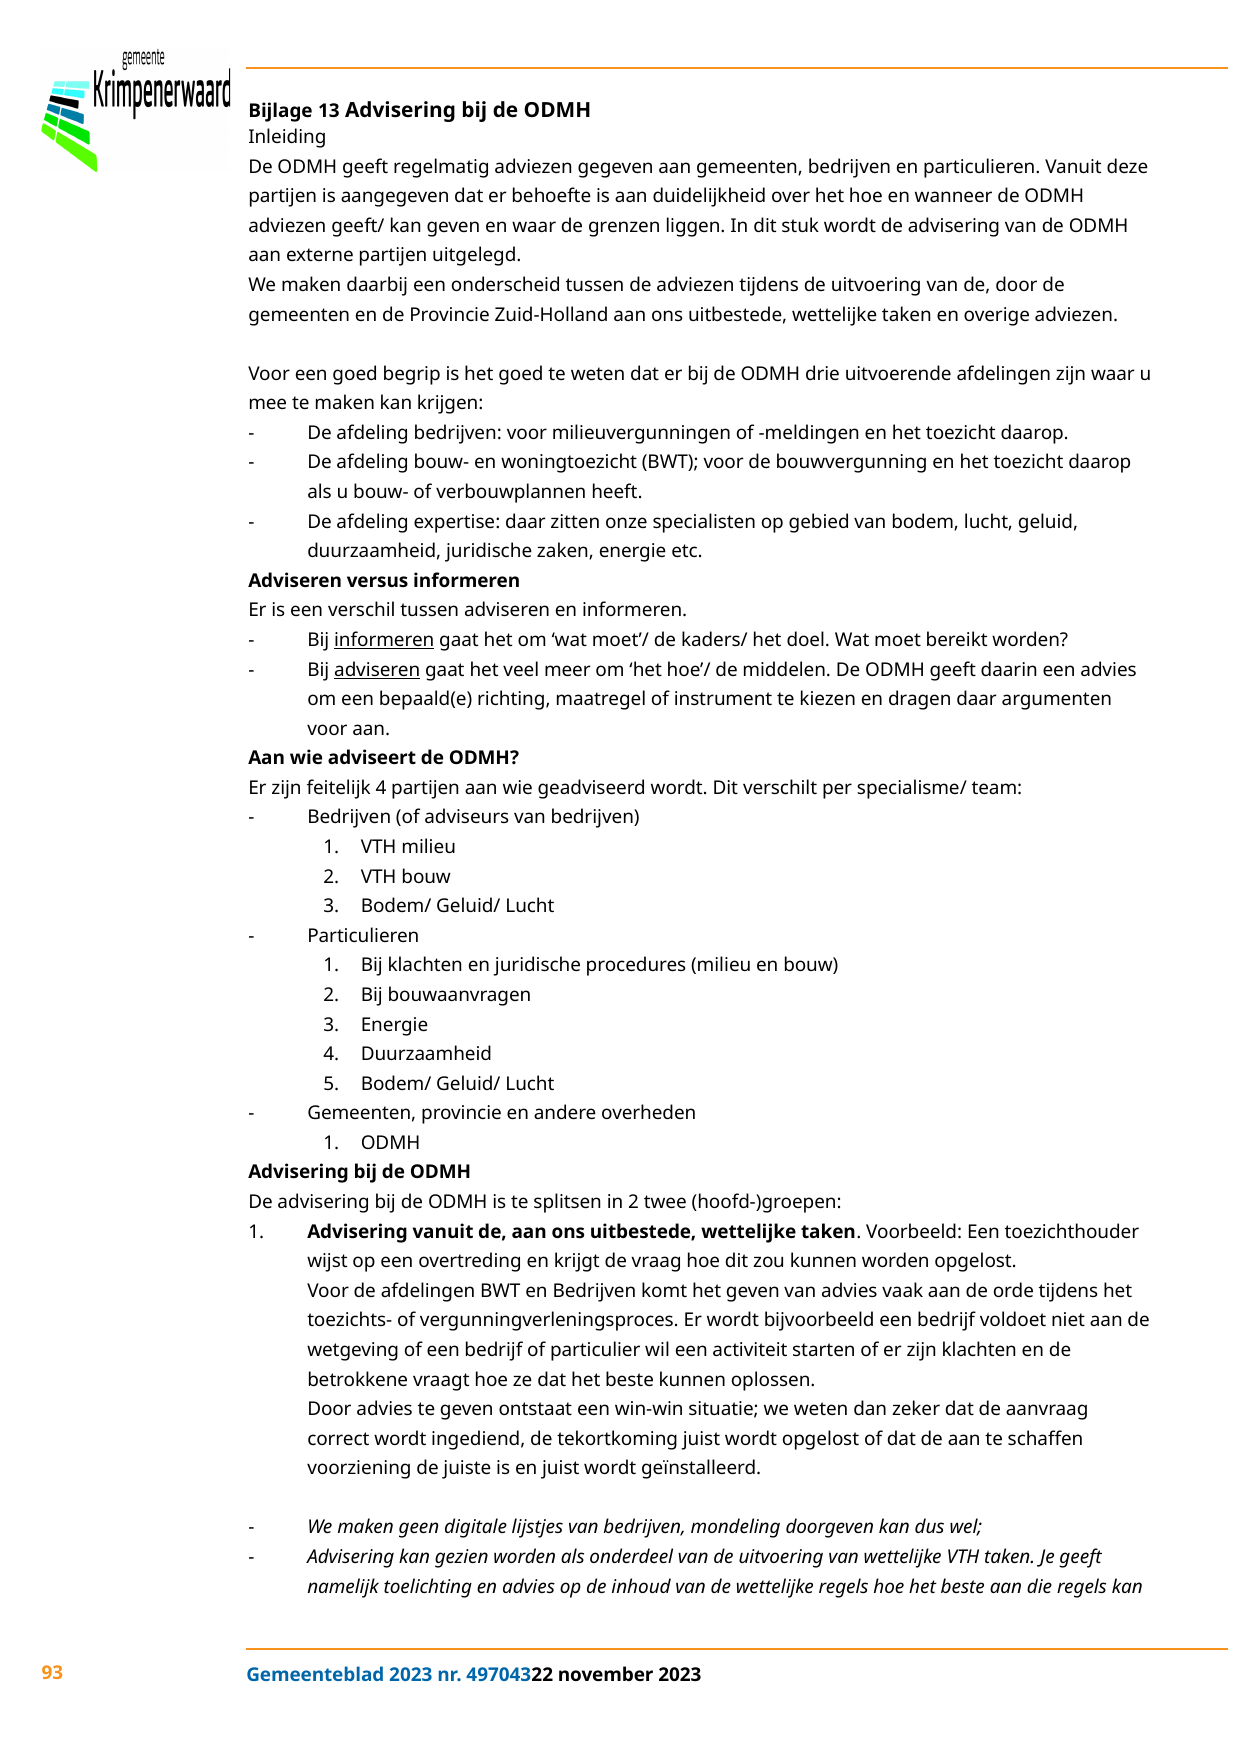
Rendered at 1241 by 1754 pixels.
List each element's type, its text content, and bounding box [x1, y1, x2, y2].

list Advisering kan gezien worden als onderdeel van de uitvoering van wettelijke VTH taken. Je geeft namelijk toelichting en advies op de inhoud van de wettelijke regels hoe het beste aan die regels kan [248, 1543, 1152, 1599]
list VTH milieu [323, 833, 1152, 859]
list Duurzaamheid [323, 1040, 1152, 1066]
text Voor een goed begrip is het goed te weten dat er bij de ODMH drie uitvoerende afdelingen zijn waar u mee te maken kan krijgen: [248, 360, 1152, 415]
list Bij klachten en juridische procedures (milieu en bouw) [323, 952, 1152, 977]
text Bijlage 13 Advisering bij de ODMH [248, 95, 1152, 123]
list Bedrijven (of adviseurs van bedrijven) [248, 804, 1152, 829]
list VTH bouw [323, 863, 1152, 889]
text Aan wie adviseert de ODMH? [248, 744, 1152, 770]
list Advisering vanuit de, aan ons uitbestede, wettelijke taken. Voorbeeld: Een toezichthouder wijst op een overtreding en krijgt de vraag hoe dit zou kunnen worden opgelost. [248, 1218, 1152, 1273]
list Energie [323, 1011, 1152, 1037]
text De ODMH geeft regelmatig adviezen gegeven aan gemeenten, bedrijven en particulieren. Vanuit deze partijen is aangegeven dat er behoefte is aan duidelijkheid over het hoe en wanneer de ODMH adviezen geeft/ kan geven en waar de grenzen liggen. In dit stuk wordt de advisering van de ODMH aan externe partijen uitgelegd. [248, 153, 1152, 267]
list De afdeling expertise: daar zitten onze specialisten op gebied van bodem, lucht, geluid, duurzaamheid, juridische zaken, energie etc. [248, 508, 1152, 563]
text Er is een verschil tussen adviseren en informeren. [248, 597, 1152, 622]
list We maken geen digitale lijstjes van bedrijven, mondeling doorgeven kan dus wel; [248, 1514, 1152, 1539]
list De afdeling bedrijven: voor milieuvergunningen of -meldingen en het toezicht daarop. [248, 419, 1152, 445]
text Advisering bij de ODMH [248, 1159, 1152, 1184]
list Bodem/ Geluid/ Lucht [323, 1070, 1152, 1096]
text We maken daarbij een onderscheid tussen de adviezen tijdens de uitvoering van de, door de gemeenten en de Provincie Zuid-Holland aan ons uitbestede, wettelijke taken en overige adviezen. [248, 271, 1152, 327]
text Adviseren versus informeren [248, 567, 1152, 593]
list Voor de afdelingen BWT en Bedrijven komt het geven van advies vaak aan de orde tijdens het toezichts- of vergunningverleningsproces. Er wordt bijvoorbeeld een bedrijf voldoet niet aan de wetgeving of een bedrijf of particulier wil een activiteit starten of er zijn klachten en de betrokkene vraagt hoe ze dat het beste kunnen oplossen. [248, 1277, 1152, 1392]
list Bij informeren gaat het om ‘wat moet’/ de kaders/ het doel. Wat moet bereikt worden? [248, 626, 1152, 652]
text Er zijn feitelijk 4 partijen aan wie geadviseerd wordt. Dit verschilt per specialisme/ team: [248, 774, 1152, 800]
list ODMH [323, 1129, 1152, 1155]
picture [41, 47, 231, 172]
list Bodem/ Geluid/ Lucht [323, 892, 1152, 918]
list Particulieren [248, 922, 1152, 948]
list De afdeling bouw- en woningtoezicht (BWT); voor de bouwvergunning en het toezicht daarop als u bouw- of verbouwplannen heeft. [248, 449, 1152, 504]
list Gemeenten, provincie en andere overheden [248, 1099, 1152, 1125]
list Door advies te geven ontstaat een win-win situatie; we weten dan zeker dat de aanvraag correct wordt ingediend, de tekortkoming juist wordt opgelost of dat de aan te schaffen voorziening de juiste is en juist wordt geïnstalleerd. [248, 1395, 1152, 1480]
text Inleiding [248, 123, 1152, 149]
list Bij bouwaanvragen [323, 981, 1152, 1007]
list Bij adviseren gaat het veel meer om ‘het hoe’/ de middelen. De ODMH geeft daarin een advies om een bepaald(e) richting, maatregel of instrument te kiezen en dragen daar argumenten voor aan. [248, 656, 1152, 741]
text De advisering bij de ODMH is te splitsen in 2 twee (hoofd-)groepen: [248, 1188, 1152, 1214]
